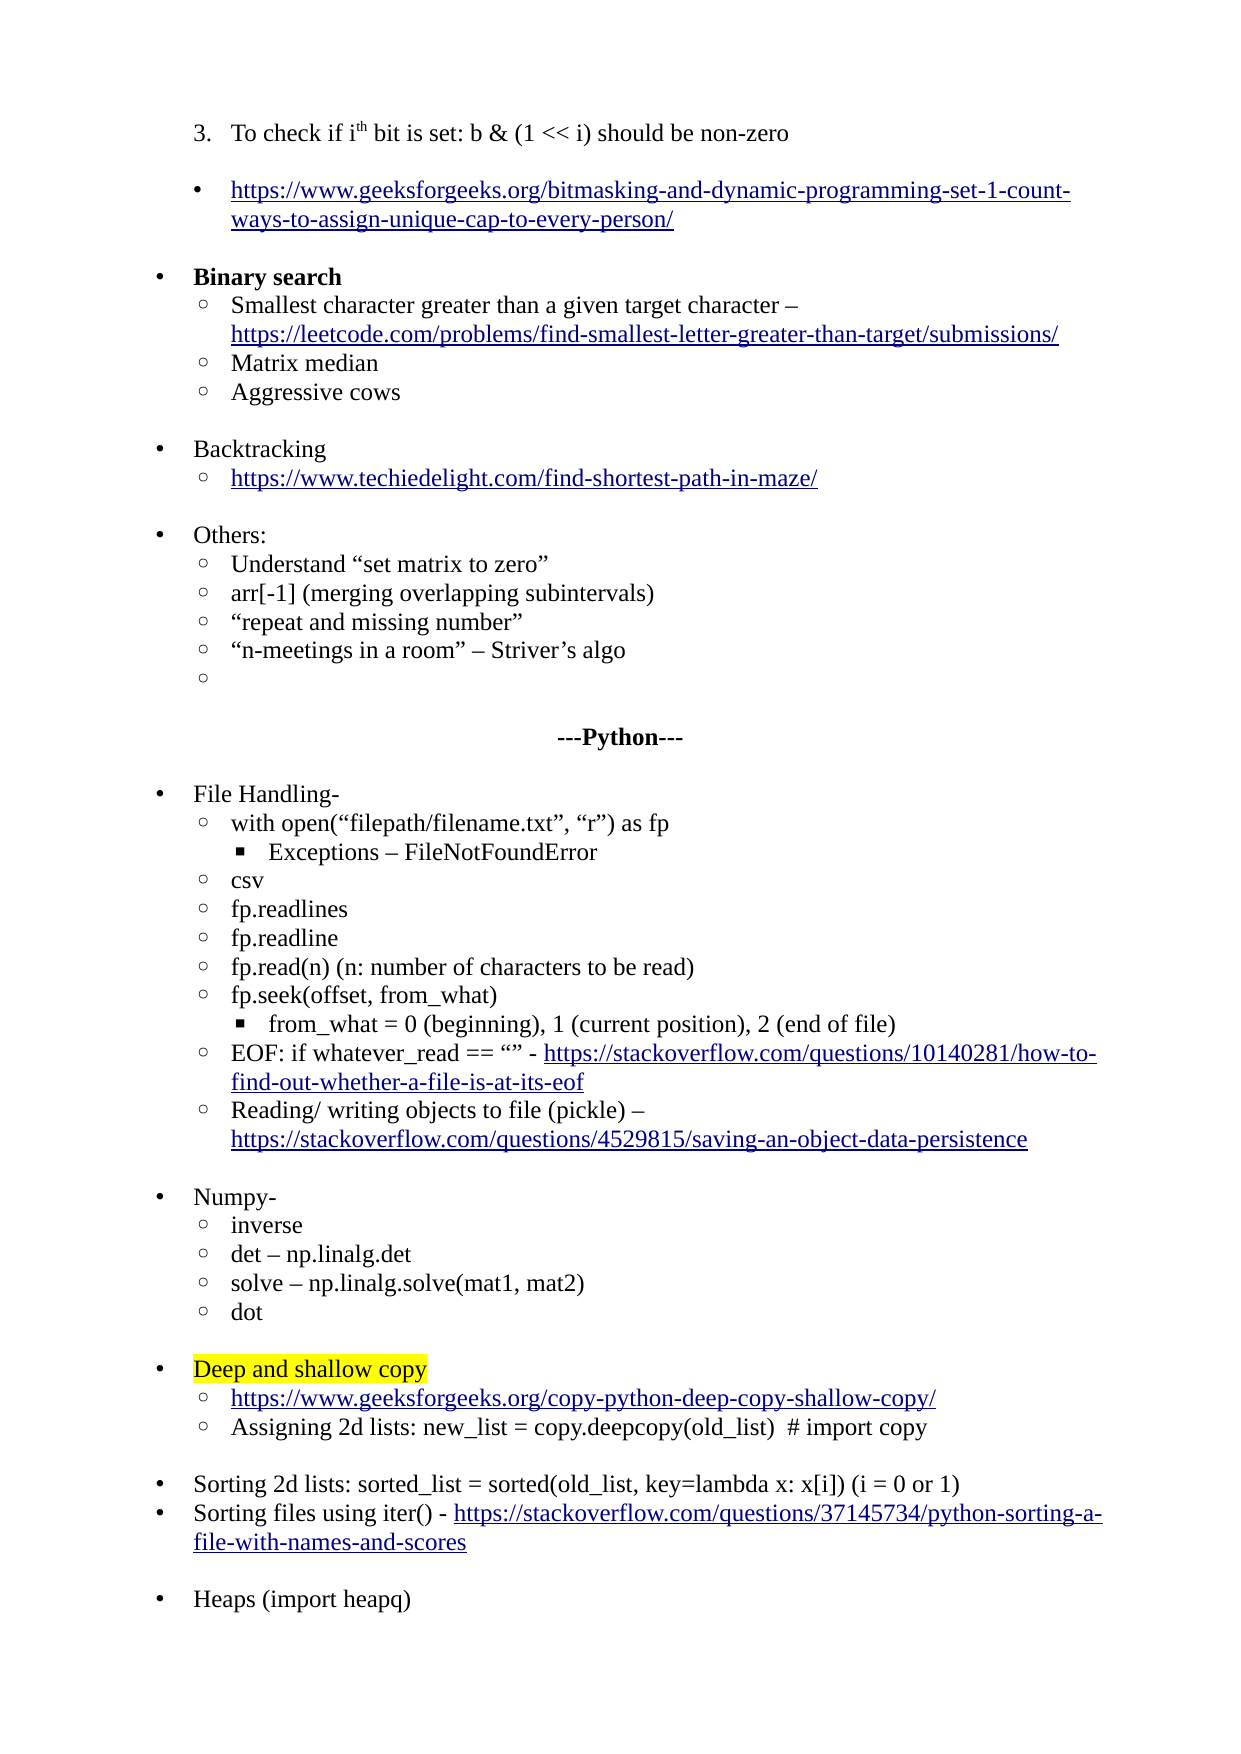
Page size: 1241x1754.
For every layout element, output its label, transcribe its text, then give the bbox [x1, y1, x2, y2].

list Aggressive cows [193, 377, 1122, 406]
list csv [193, 866, 1122, 894]
text ---Python--- [118, 722, 1122, 751]
list dot [193, 1297, 1122, 1326]
list Assigning 2d lists: new_list = copy.deepcopy(old_list) # import copy [193, 1412, 1122, 1441]
list Numpy- [156, 1182, 1122, 1211]
list EOF: if whatever_read == “” - https://stackoverflow.com/questions/10140281/how-to-find-out-whether-a-file-is-at-its-eof [193, 1038, 1122, 1096]
list https://www.techiedelight.com/find-shortest-path-in-maze/ [193, 463, 1122, 492]
list File Handling- [156, 779, 1122, 808]
list Backtracking [156, 434, 1122, 463]
list Others: [156, 521, 1122, 549]
list Reading/ writing objects to file (pickle) – https://stackoverflow.com/questions/4529815/saving-an-object-data-persistence [193, 1096, 1122, 1153]
list https://www.geeksforgeeks.org/bitmasking-and-dynamic-programming-set-1-count-ways-to-assign-unique-cap-to-every-person/ [193, 176, 1122, 233]
list To check if ith bit is set: b & (1 << i) should be non-zero [193, 118, 1122, 147]
list Sorting 2d lists: sorted_list = sorted(old_list, key=lambda x: x[i]) (i = 0 or 1) [156, 1469, 1122, 1498]
list Matrix median [193, 348, 1122, 377]
list solve – np.linalg.solve(mat1, mat2) [193, 1268, 1122, 1297]
list inverse [193, 1211, 1122, 1239]
list https://www.geeksforgeeks.org/copy-python-deep-copy-shallow-copy/ [193, 1383, 1122, 1412]
list det – np.linalg.det [193, 1239, 1122, 1268]
list fp.readline [193, 923, 1122, 952]
list Binary search [156, 262, 1122, 291]
list Sorting files using iter() - https://stackoverflow.com/questions/37145734/python-sorting-a-file-with-names-and-scores [156, 1498, 1122, 1556]
list arr[-1] (merging overlapping subintervals) [193, 578, 1122, 607]
list Heaps (import heapq) [156, 1584, 1122, 1613]
list from_what = 0 (beginning), 1 (current position), 2 (end of file) [231, 1009, 1122, 1038]
list “n-meetings in a room” – Striver’s algo [193, 636, 1122, 664]
list Exceptions – FileNotFoundError [231, 837, 1122, 866]
list Understand “set matrix to zero” [193, 549, 1122, 578]
list fp.readlines [193, 894, 1122, 923]
list “repeat and missing number” [193, 607, 1122, 636]
list with open(“filepath/filename.txt”, “r”) as fp [193, 808, 1122, 837]
list Smallest character greater than a given target character – https://leetcode.com/problems/find-smallest-letter-greater-than-target/submissions/ [193, 291, 1122, 348]
list fp.read(n) (n: number of characters to be read) [193, 952, 1122, 981]
list fp.seek(offset, from_what) [193, 981, 1122, 1009]
list Deep and shallow copy [156, 1354, 1122, 1383]
